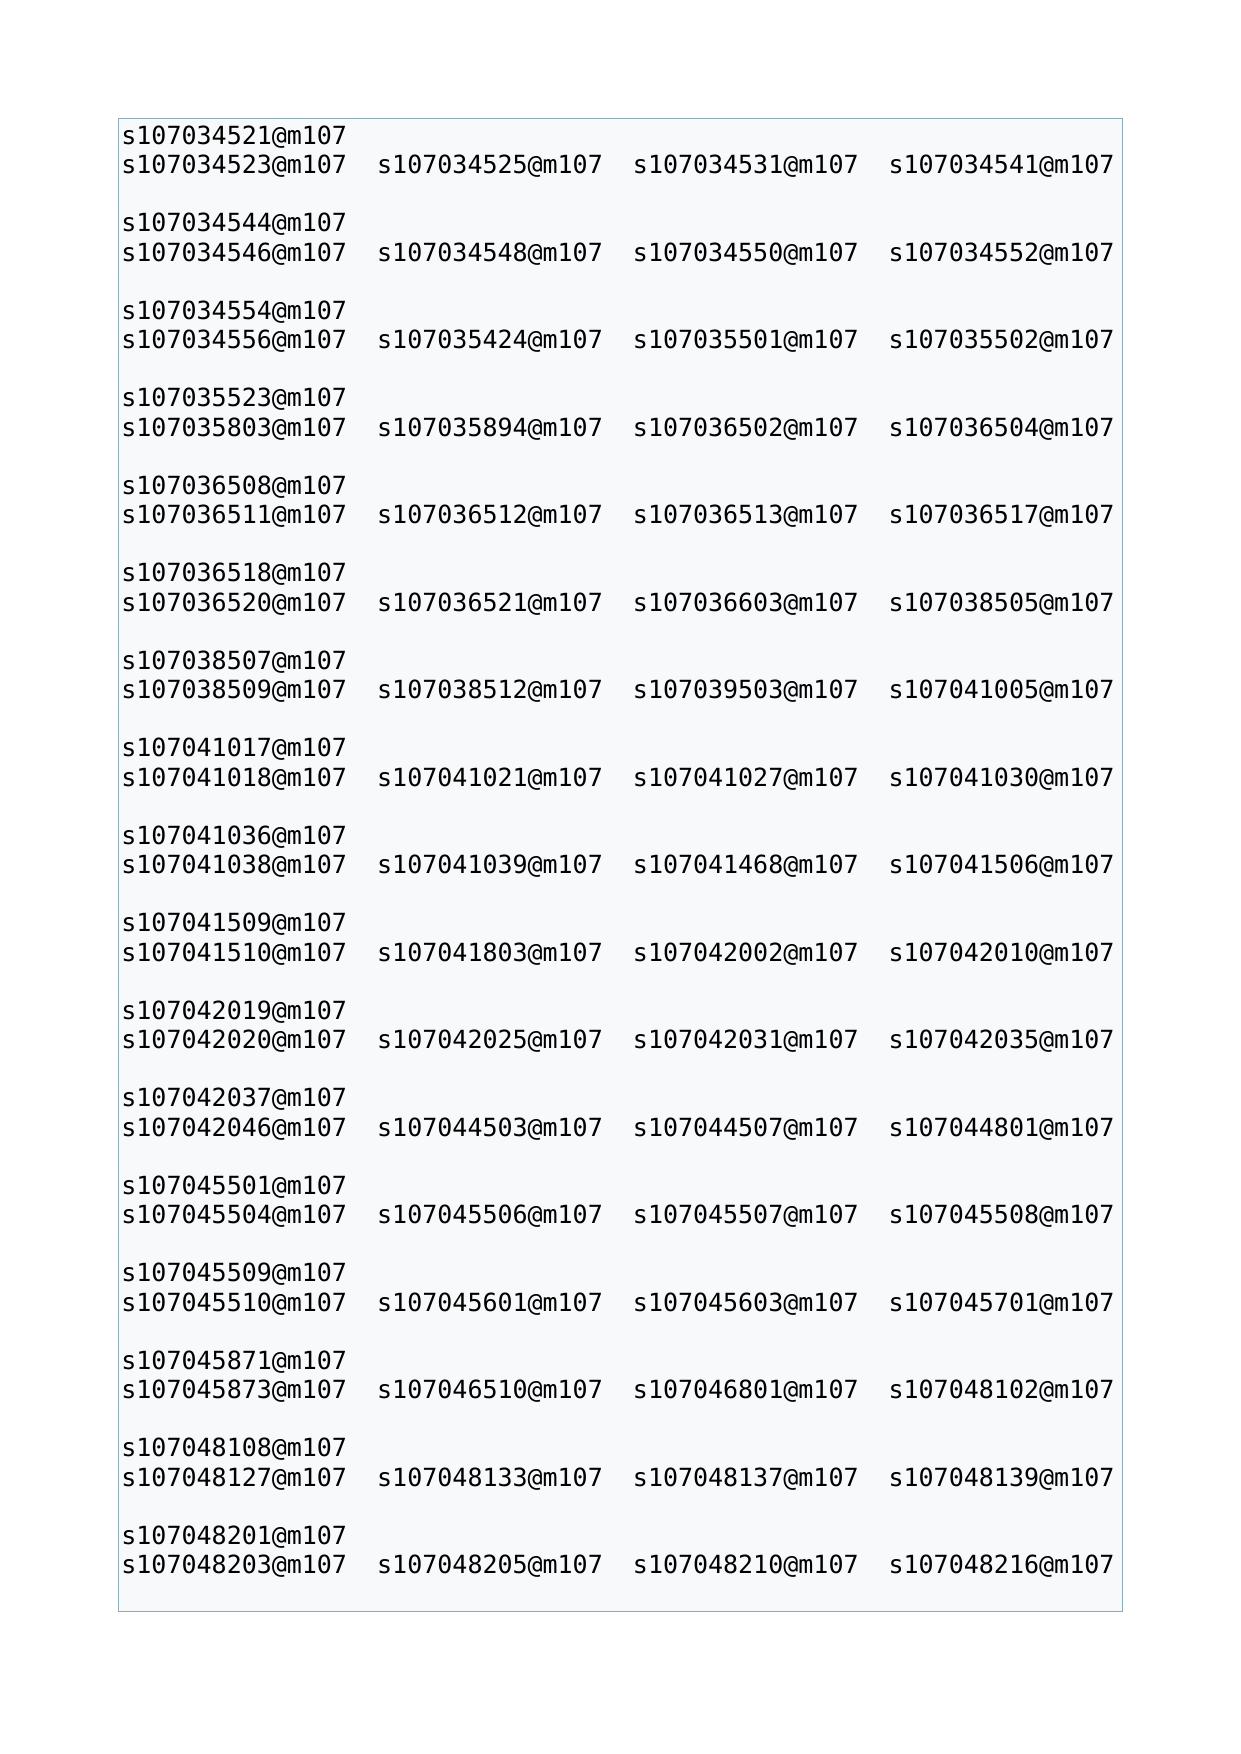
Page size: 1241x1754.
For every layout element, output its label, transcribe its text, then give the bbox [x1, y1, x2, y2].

text s107034521@m107 s107034523@m107 s107034525@m107 s107034531@m107 s107034541@m107 s107034544@m107 s107034546@m107 s107034548@m107 s107034550@m107 s107034552@m107 s107034554@m107 s107034556@m107 s107035424@m107 s107035501@m107 s107035502@m107 s107035523@m107 s107035803@m107 s107035894@m107 s107036502@m107 s107036504@m107 s107036508@m107 s107036511@m107 s107036512@m107 s107036513@m107 s107036517@m107 s107036518@m107 s107036520@m107 s107036521@m107 s107036603@m107 s107038505@m107 s107038507@m107 s107038509@m107 s107038512@m107 s107039503@m107 s107041005@m107 s107041017@m107 s107041018@m107 s107041021@m107 s107041027@m107 s107041030@m107 s107041036@m107 s107041038@m107 s107041039@m107 s107041468@m107 s107041506@m107 s107041509@m107 s107041510@m107 s107041803@m107 s107042002@m107 s107042010@m107 s107042019@m107 s107042020@m107 s107042025@m107 s107042031@m107 s107042035@m107 s107042037@m107 s107042046@m107 s107044503@m107 s107044507@m107 s107044801@m107 s107045501@m107 s107045504@m107 s107045506@m107 s107045507@m107 s107045508@m107 s107045509@m107 s107045510@m107 s107045601@m107 s107045603@m107 s107045701@m107 s107045871@m107 s107045873@m107 s107046510@m107 s107046801@m107 s107048102@m107 s107048108@m107 s107048127@m107 s107048133@m107 s107048137@m107 s107048139@m107 s107048201@m107 s107048203@m107 s107048205@m107 s107048210@m107 s107048216@m107 [119, 119, 1122, 1611]
